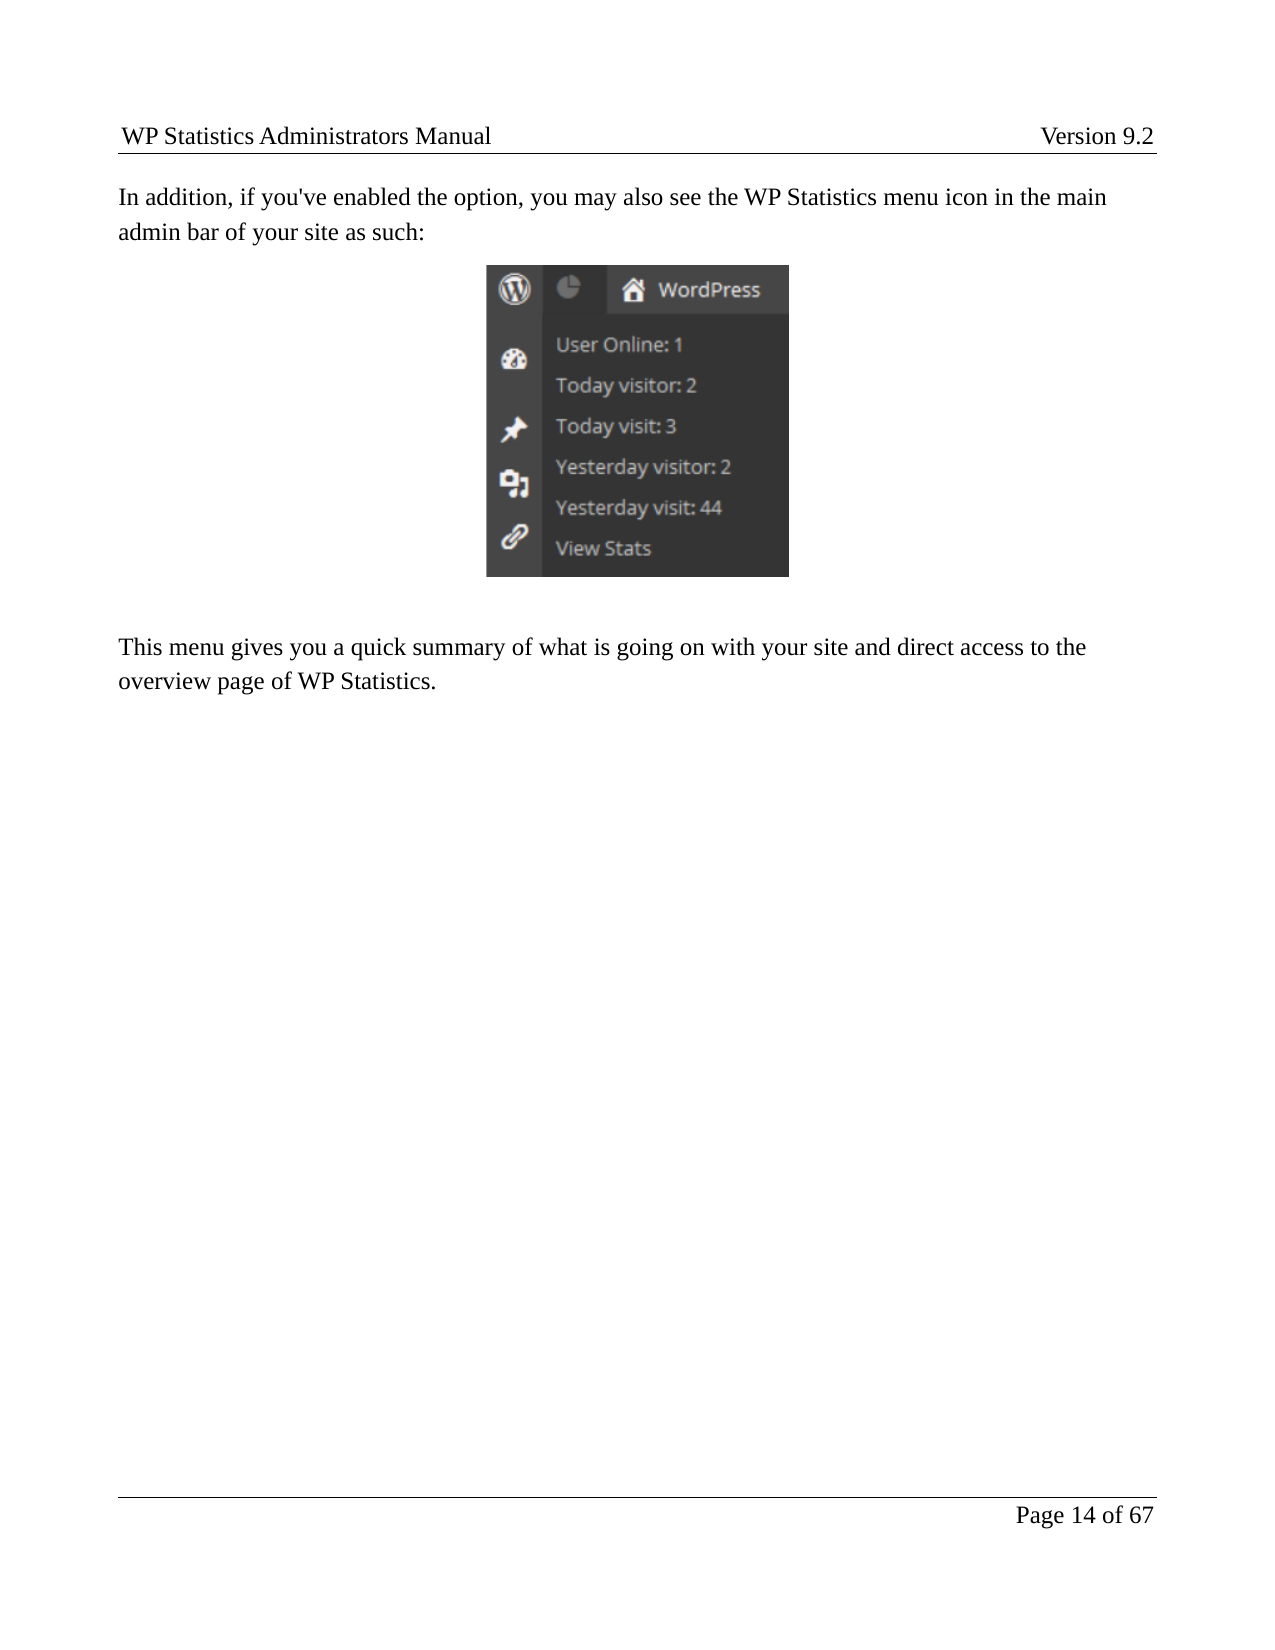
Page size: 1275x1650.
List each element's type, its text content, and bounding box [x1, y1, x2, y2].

text In addition, if you've enabled the option, you may also see the WP Statistics menu icon in the main admin bar of your site as such: [118, 182, 1157, 246]
text This menu gives you a quick summary of what is going on with your site and direct access to the overview page of WP Statistics. [118, 632, 1157, 695]
picture [486, 265, 789, 577]
